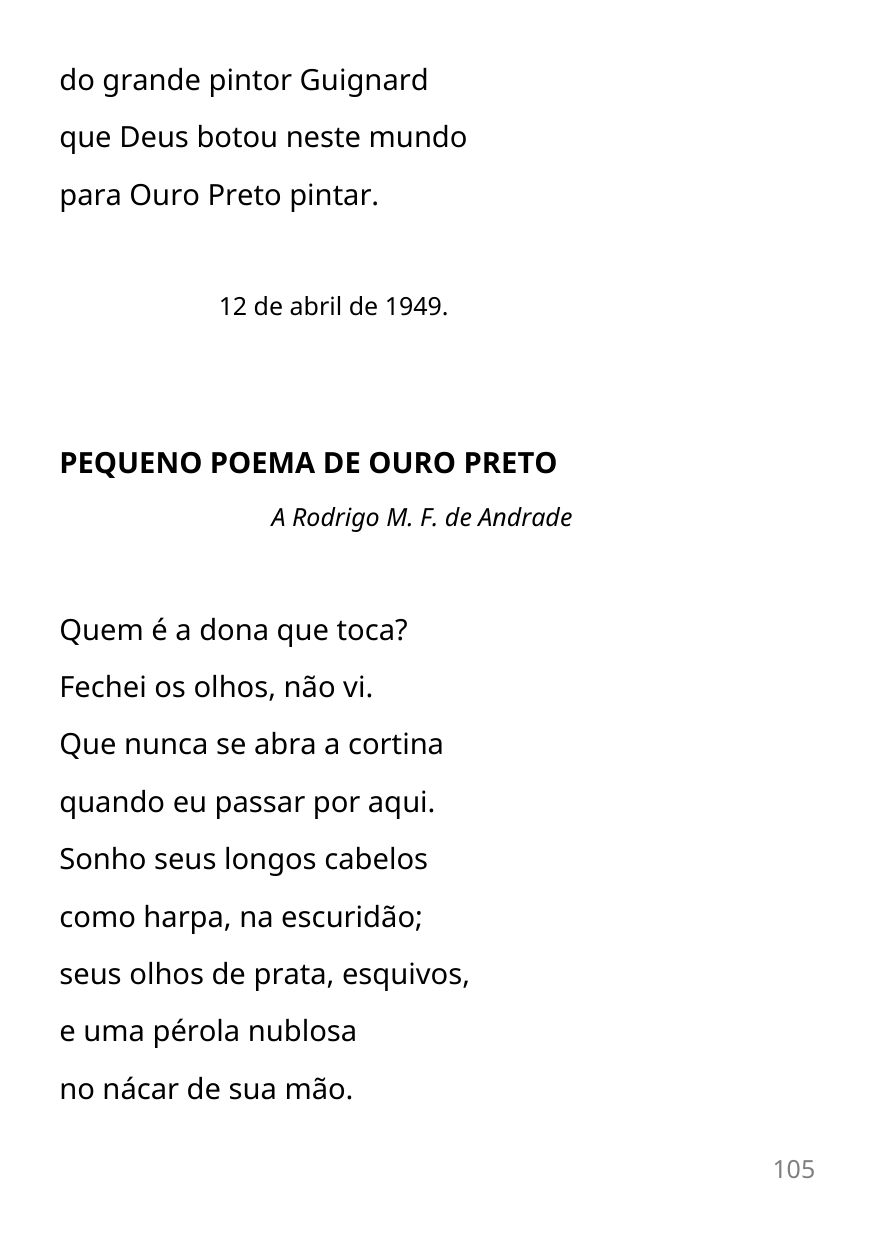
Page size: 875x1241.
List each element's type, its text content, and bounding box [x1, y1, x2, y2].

text do grande pintor Guignard [59, 59, 815, 99]
text Quem é a dona que toca? [59, 609, 815, 648]
text Fechei os olhos, não vi. [59, 666, 815, 706]
text e uma pérola nublosa [59, 1011, 815, 1050]
text 12 de abril de 1949. [59, 289, 815, 323]
text para Ouro Preto pintar. [59, 174, 815, 213]
text PEQUENO POEMA DE OURO PRETO [59, 442, 815, 482]
text no nácar de sua mão. [59, 1068, 815, 1108]
text Sonho seus longos cabelos [59, 838, 815, 878]
text como harpa, na escuridão; [59, 896, 815, 936]
text seus olhos de prata, esquivos, [59, 953, 815, 993]
text que Deus botou neste mundo [59, 116, 815, 156]
text quando eu passar por aqui. [59, 781, 815, 821]
text Que nunca se abra a cortina [59, 724, 815, 763]
text A Rodrigo M. F. de Andrade [59, 500, 815, 534]
